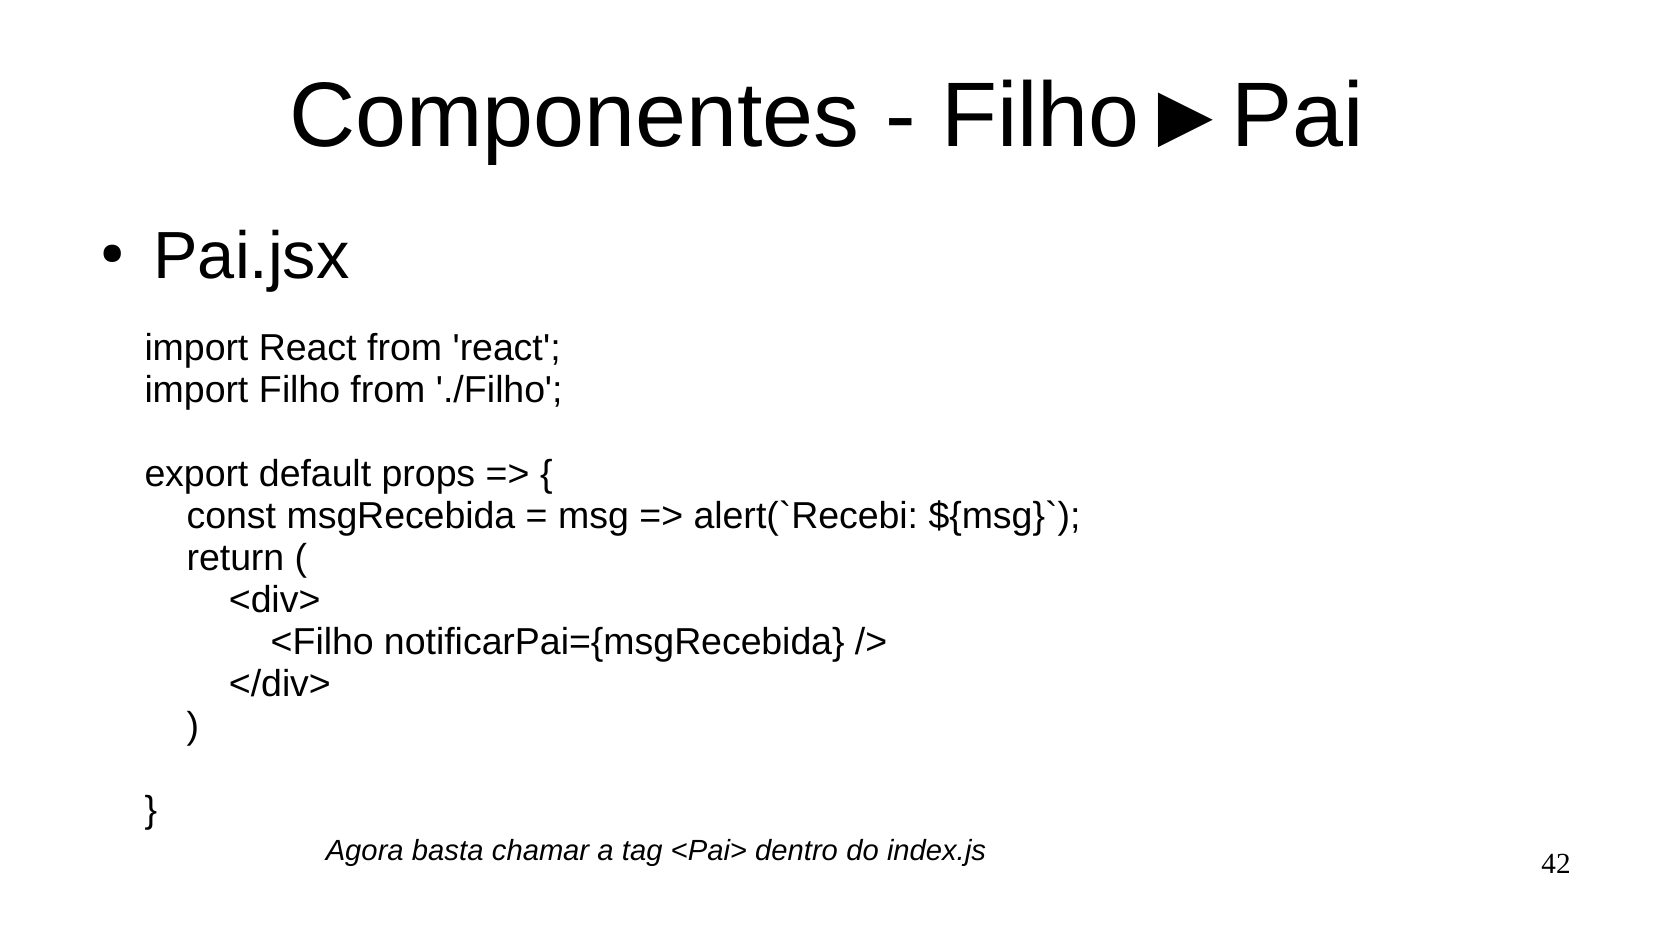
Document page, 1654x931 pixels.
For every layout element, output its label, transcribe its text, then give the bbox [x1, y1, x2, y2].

list Pai.jsx [82, 217, 1571, 758]
title Componentes - Filho►Pai [82, 37, 1571, 193]
text_box import React from 'react'; import Filho from './Filho'; export default props => { const msgRecebida = msg => alert(`Recebi: ${msg}`); return ( <div> <Filho notificarPai={msgRecebida} /> </div> ) } [129, 318, 1465, 838]
text_box Agora basta chamar a tag <Pai> dentro do index.js [310, 826, 1421, 875]
